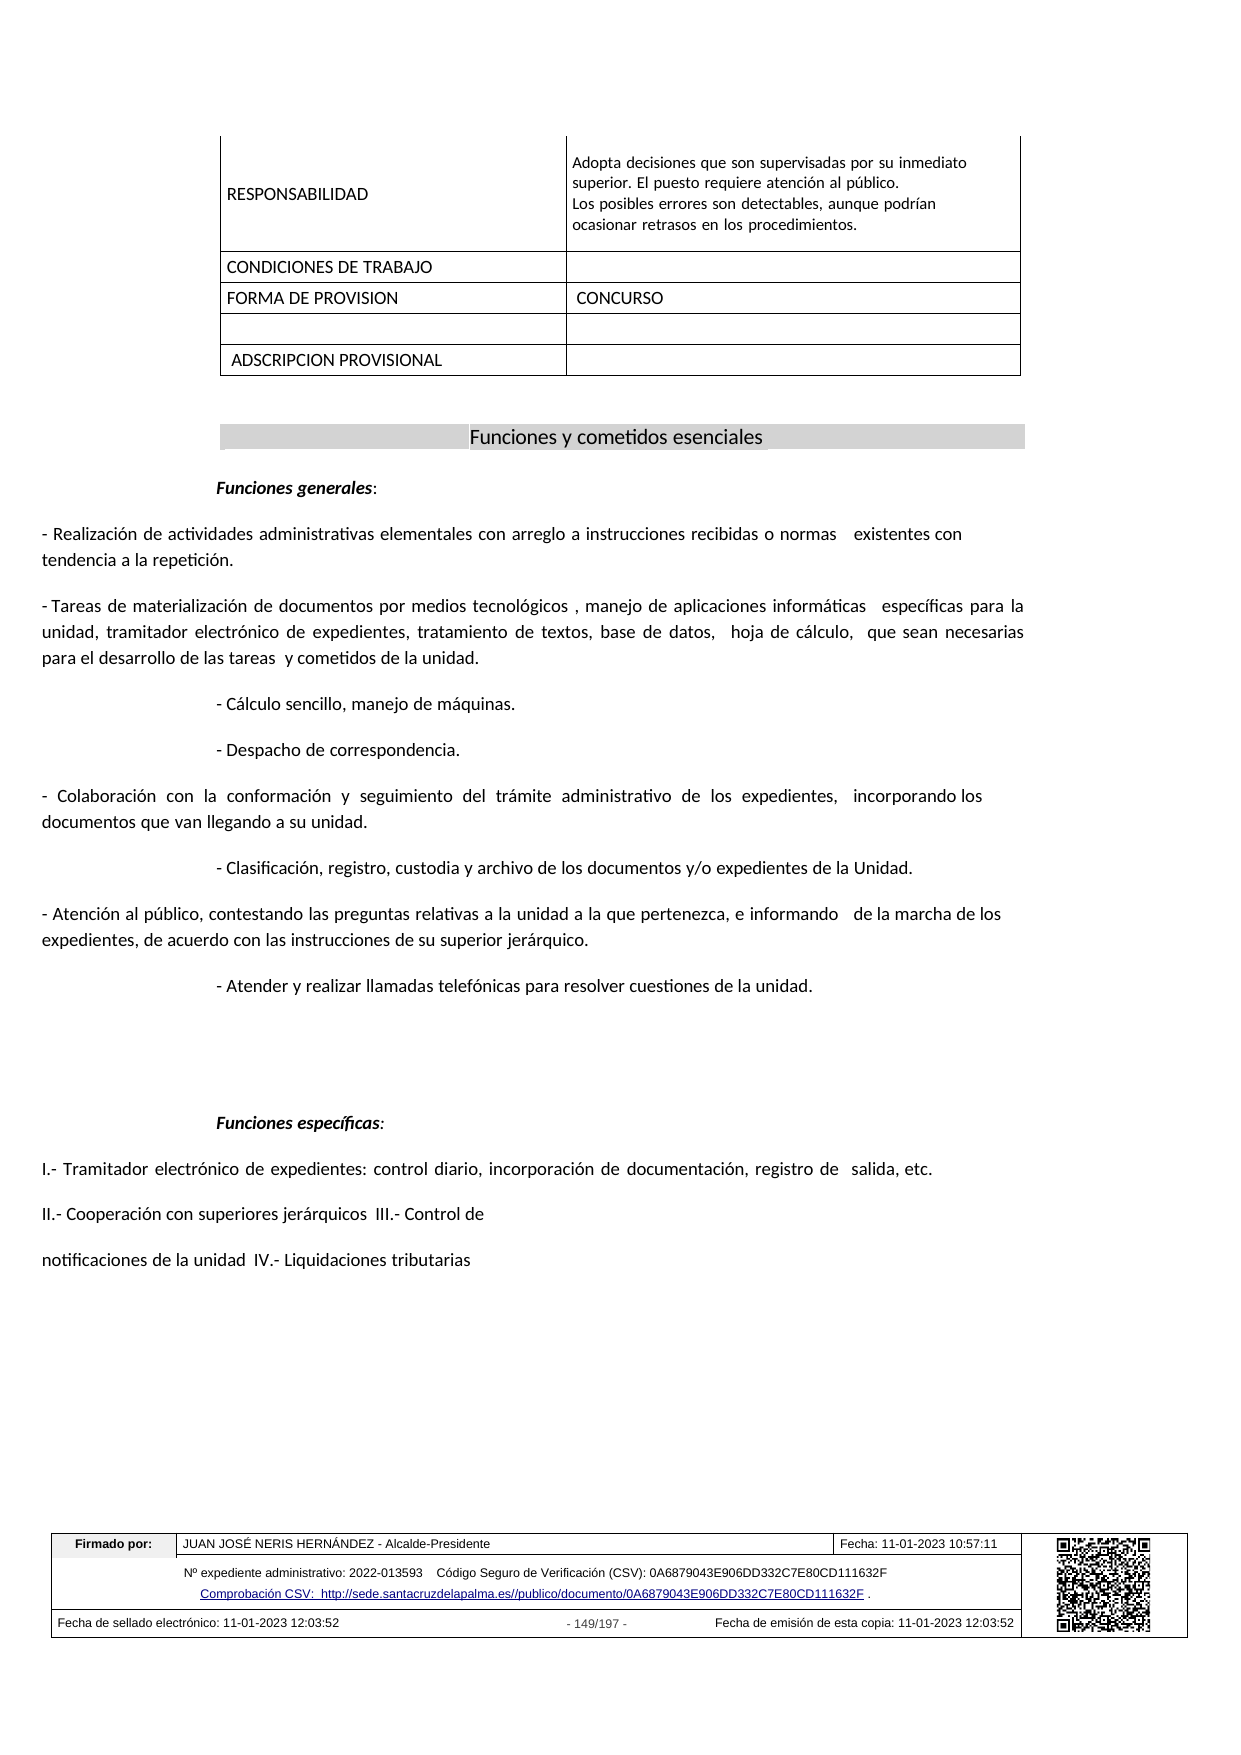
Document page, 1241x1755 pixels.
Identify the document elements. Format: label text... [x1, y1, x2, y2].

table_cell [221, 314, 566, 343]
table_header RESPONSABILIDAD [221, 136, 566, 251]
table_cell CONDICIONES DE TRABAJO [221, 252, 566, 282]
list Clasificación, registro, custodia y archivo de los documentos y/o expedientes de la Unidad. [216, 856, 1199, 879]
table_header JUAN JOSÉ NERIS HERNÁNDEZ - Alcalde-Presidente [177, 1534, 833, 1554]
subtitle Funciones y cometidos esenciales [220, 423, 1199, 450]
list Realización de actividades administrativas elementales con arreglo a instrucciones recibidas o normas existentes con tendencia a la repetición. [42, 522, 1023, 571]
list Atención al público, contestando las preguntas relativas a la unidad a la que pertenezca, e informando de la marcha de los expedientes, de acuerdo con las instrucciones de su superior jerárquico. [42, 902, 1023, 951]
table_cell ADSCRIPCION PROVISIONAL [221, 345, 566, 374]
list Atender y realizar llamadas telefónicas para resolver cuestiones de la unidad. [216, 974, 1199, 997]
subtitle Funciones generales: [216, 476, 1199, 499]
table_header [1022, 1534, 1187, 1637]
table_cell Fecha de sellado electrónico: 11-01-2023 12:03:52 - 149/197 - Fecha de emisión de esta copia: 11-01-2023 12:03:52 [52, 1610, 1021, 1637]
table_cell FORMA DE PROVISION [221, 283, 566, 313]
subtitle Funciones específicas: [216, 1111, 1199, 1134]
table_cell [567, 345, 1020, 374]
table_cell Nº expediente administrativo: 2022-013593 Código Seguro de Verificación (CSV): 0A6879043E906DD332C7E80CD111632F Comprobación CSV: http://sede.santacruzdelapalma.es//publico/documento/0A6879043E906DD332C7E80CD111632F . [52, 1555, 1021, 1608]
list Cálculo sencillo, manejo de máquinas. [216, 692, 1199, 715]
table_header Firmado por: [52, 1534, 176, 1554]
list Tareas de materialización de documentos por medios tecnológicos , manejo de aplicaciones informáticas específicas para la unidad, tramitador electrónico de expedientes, tratamiento de textos, base de datos, hoja de cálculo, que sean necesarias para el desarrollo de las tareas y cometidos de la unidad. [42, 594, 1024, 669]
table_cell CONCURSO [567, 283, 1020, 313]
text II.- Cooperación con superiores jerárquicos III.- Control de notificaciones de la unidad IV.- Liquidaciones tributarias [42, 1203, 558, 1271]
text I.- Tramitador electrónico de expedientes: control diario, incorporación de documentación, registro de salida, etc. [42, 1157, 1023, 1180]
list Colaboración con la conformación y seguimiento del trámite administrativo de los expedientes, incorporando los documentos que van llegando a su unidad. [42, 784, 1023, 833]
table_cell [567, 314, 1020, 343]
list Despacho de correspondencia. [216, 738, 1199, 761]
table_header Fecha: 11-01-2023 10:57:11 [834, 1534, 1021, 1554]
table_cell [567, 252, 1020, 282]
table_header Adopta decisiones que son supervisadas por su inmediato superior. El puesto requiere atención al público. Los posibles errores son detectables, aunque podrían ocasionar retrasos en los procedimientos. [567, 136, 1020, 251]
